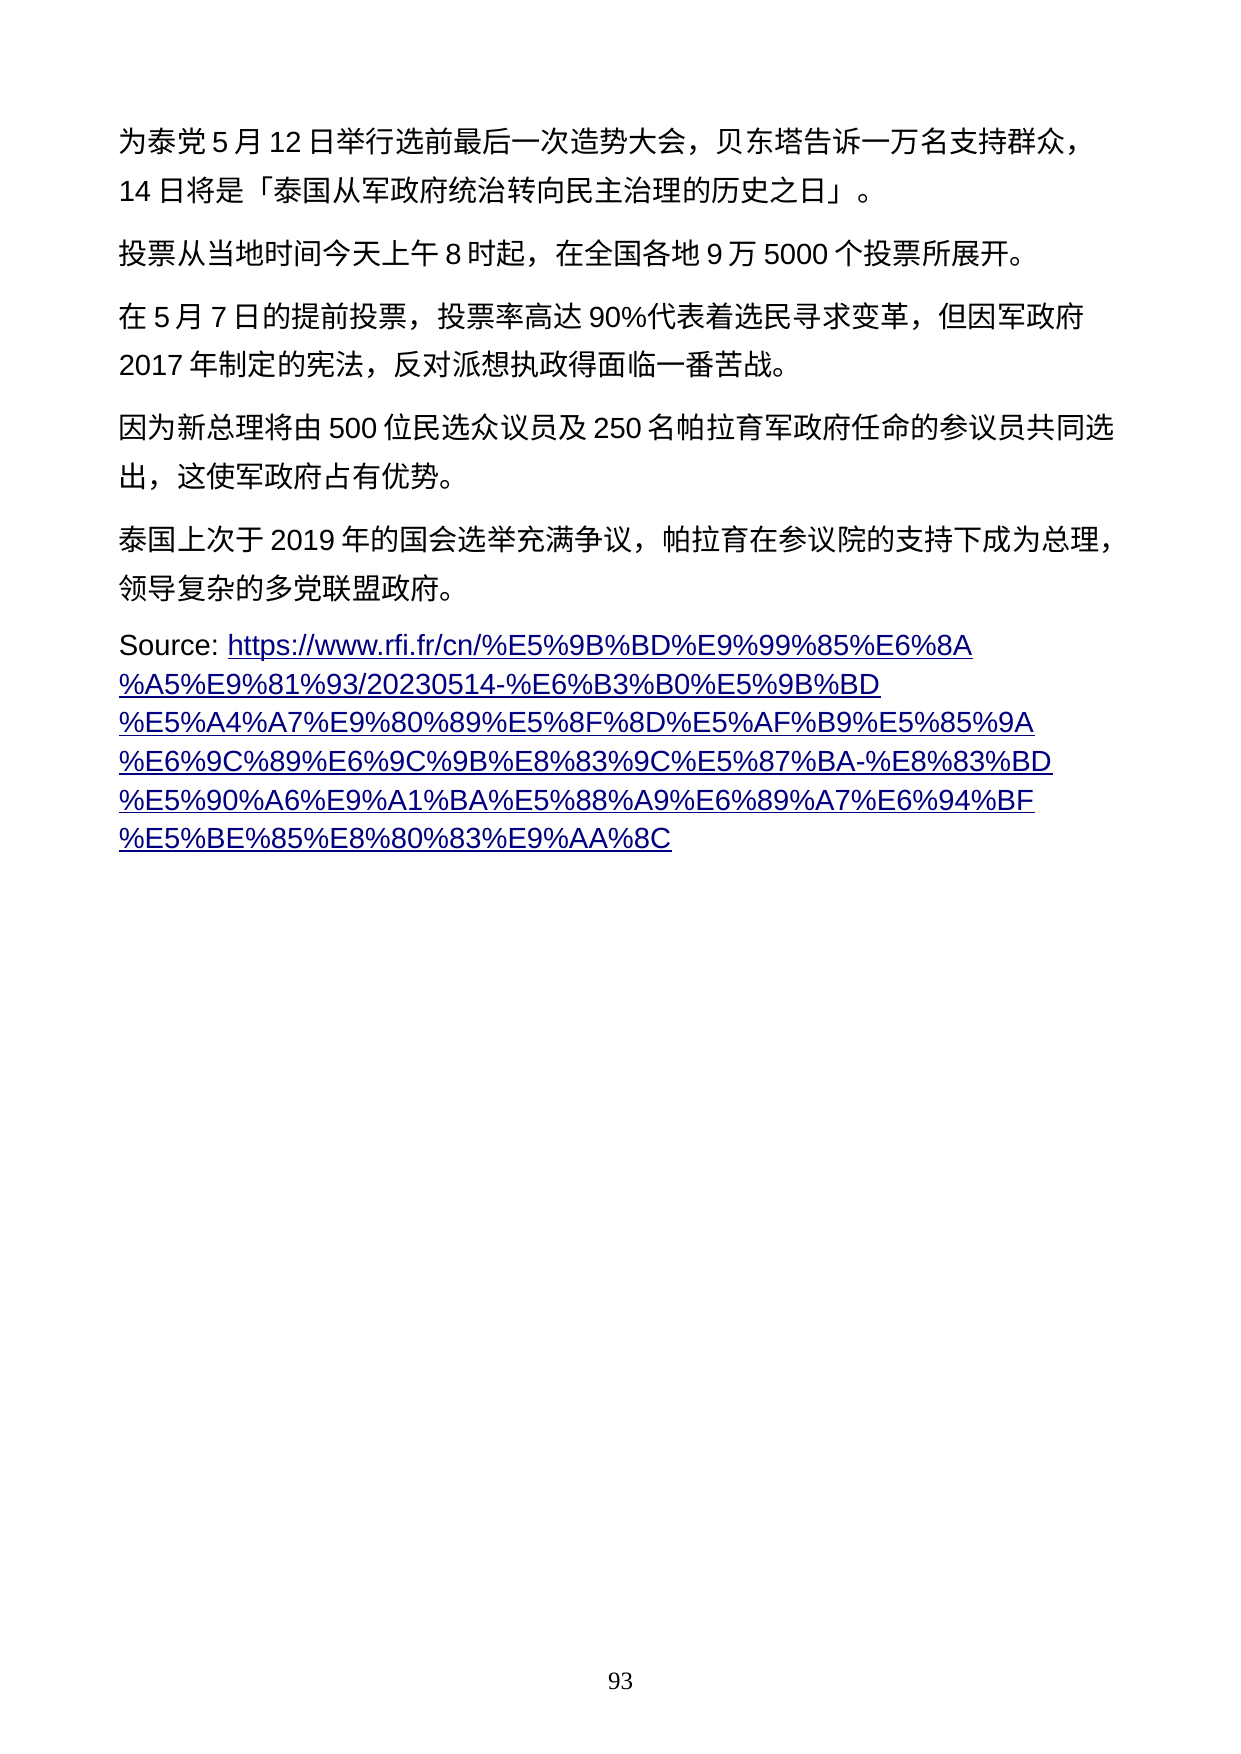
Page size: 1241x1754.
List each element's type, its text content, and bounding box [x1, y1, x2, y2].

text 投票从当地时间今天上午8时起，在全国各地9万5000个投票所展开。 [118, 230, 1122, 272]
text 在5月7日的提前投票，投票率高达90%代表着选民寻求变革，但因军政府2017年制定的宪法，反对派想执政得面临一番苦战。 [118, 293, 1122, 384]
text 泰国上次于2019年的国会选举充满争议，帕拉育在参议院的支持下成为总理，领导复杂的多党联盟政府。 [118, 517, 1122, 607]
text 因为新总理将由500位民选众议员及250名帕拉育军政府任命的参议员共同选出，这使军政府占有优势。 [118, 405, 1122, 496]
text 为泰党5月12日举行选前最后一次造势大会，贝东塔告诉一万名支持群众，14日将是「泰国从军政府统治转向民主治理的历史之日」。 [118, 118, 1122, 209]
text Source: https://www.rfi.fr/cn/%E5%9B%BD%E9%99%85%E6%8A%A5%E9%81%93/20230514-%E6%B3%B0%E5%9B%BD%E5%A4%A7%E9%80%89%E5%8F%8D%E5%AF%B9%E5%85%9A%E6%9C%89%E6%9C%9B%E8%83%9C%E5%87%BA-%E8%83%BD%E5%90%A6%E9%A1%BA%E5%88%A9%E6%89%A7%E6%94%BF%E5%BE%85%E8%80%83%E9%AA%8C [118, 628, 1122, 854]
